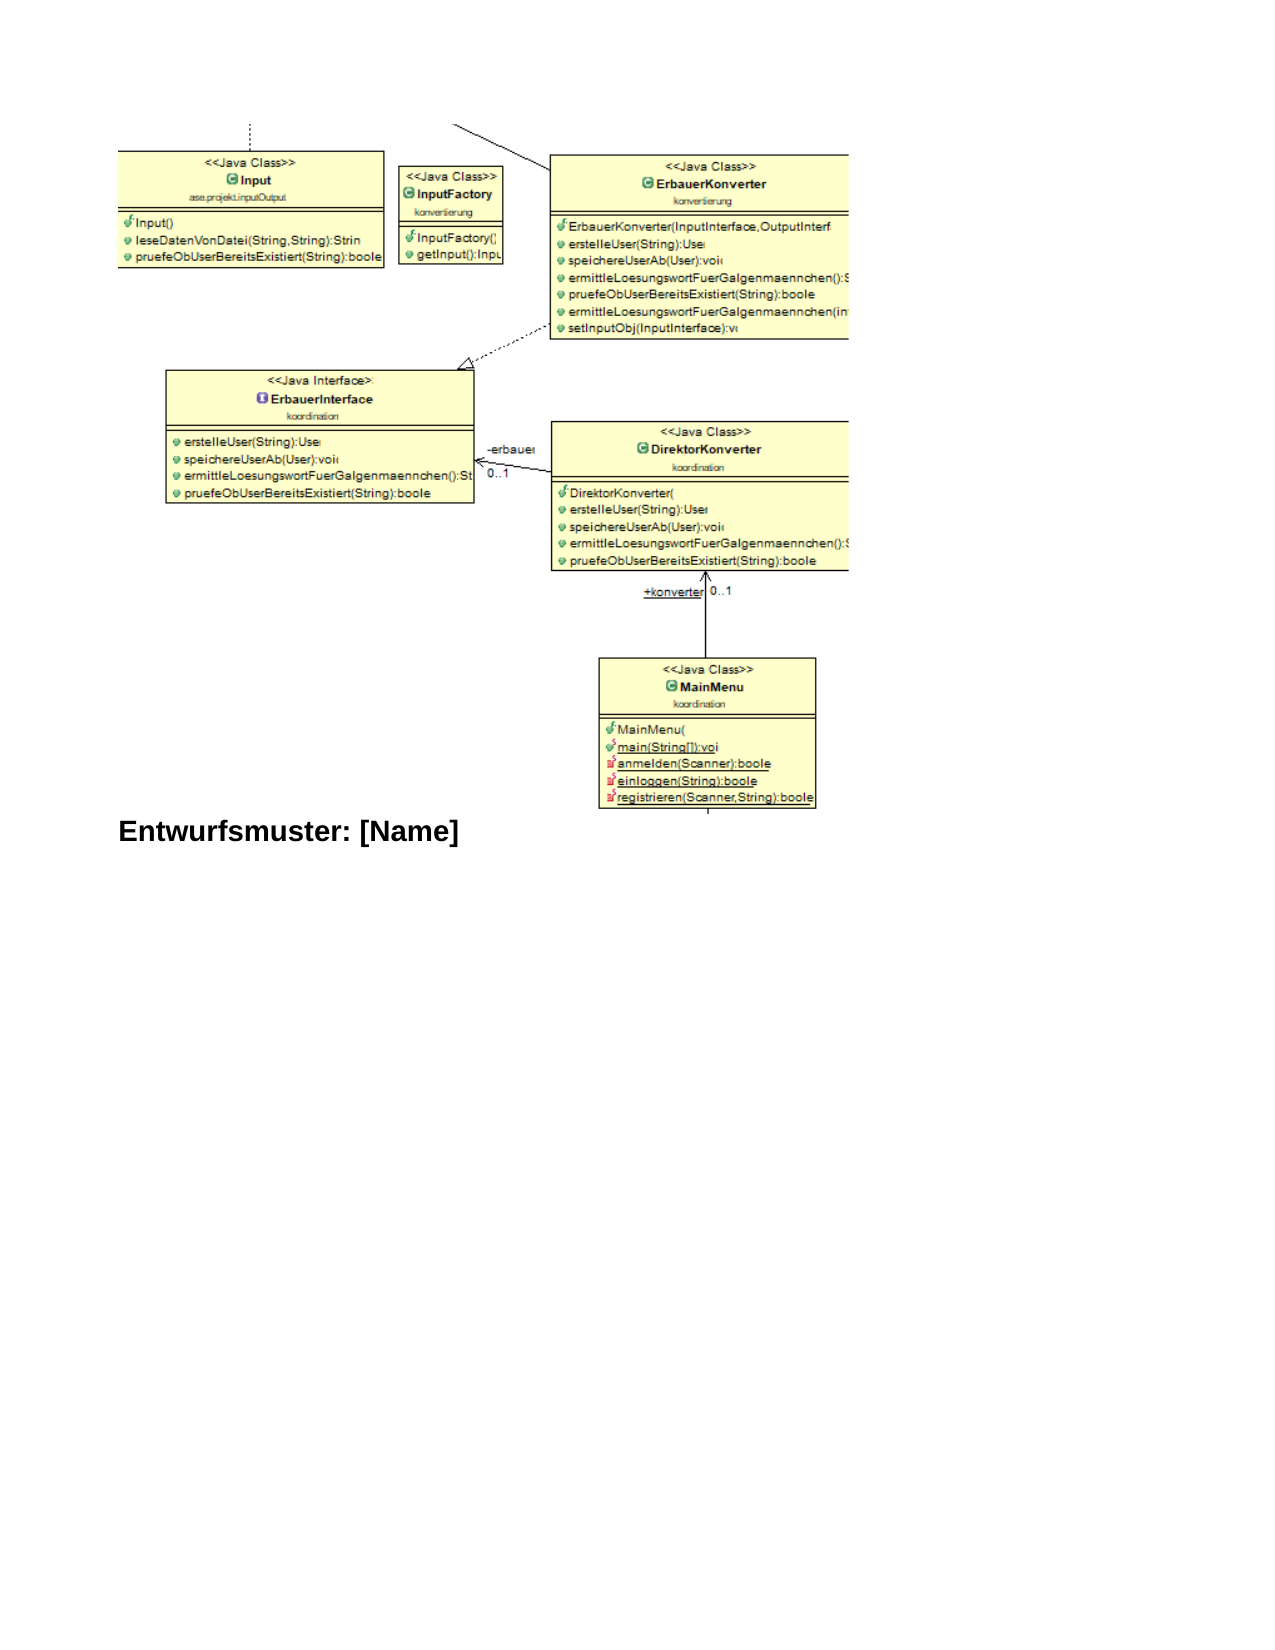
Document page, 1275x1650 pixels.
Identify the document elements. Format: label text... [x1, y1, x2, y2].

picture [118, 124, 849, 814]
subtitle Entwurfsmuster: [Name] [118, 814, 1157, 848]
